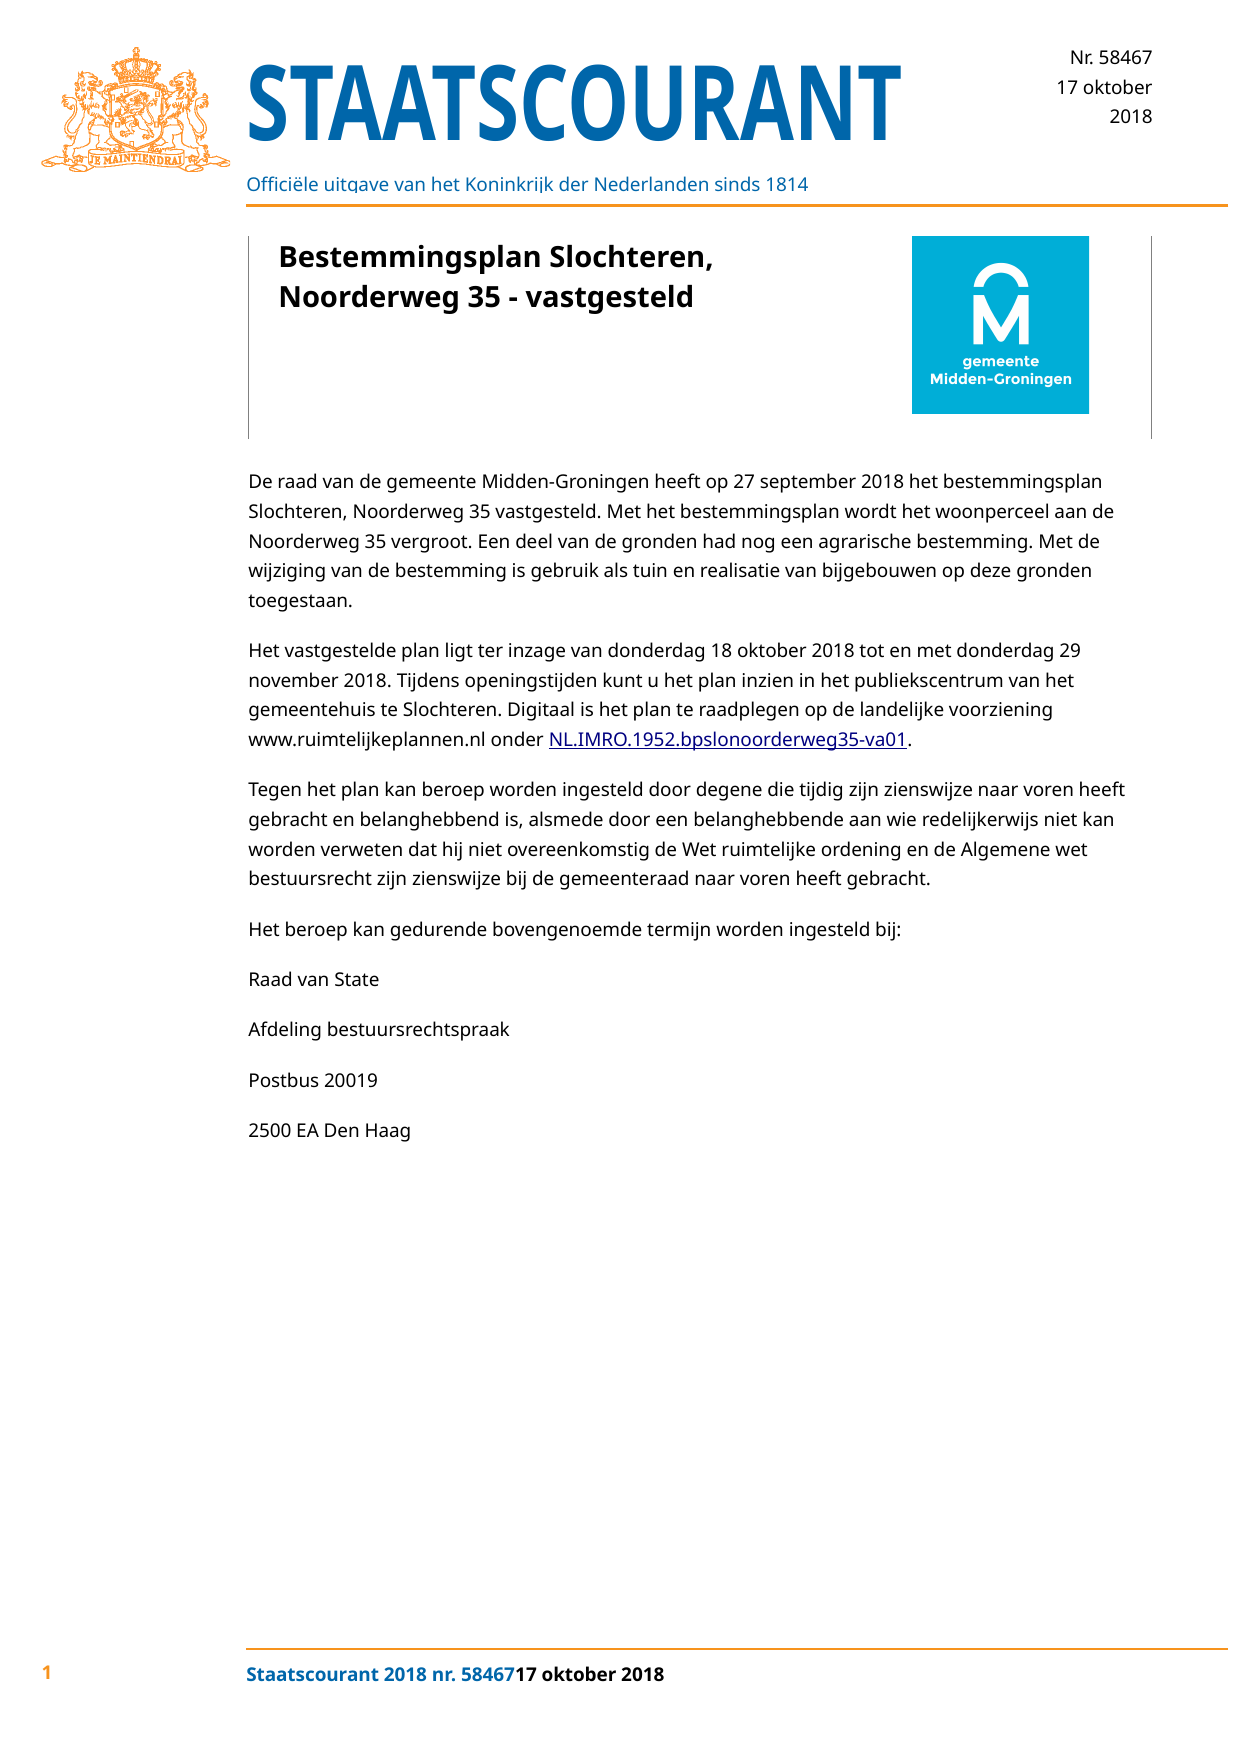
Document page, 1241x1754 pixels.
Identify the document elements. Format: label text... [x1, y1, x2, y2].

picture [974, 296, 1028, 344]
picture [975, 264, 1027, 286]
text Postbus 20019 [248, 1067, 1152, 1093]
picture [41, 47, 231, 172]
picture [983, 359, 989, 366]
text Raad van State [248, 966, 1152, 992]
picture [1046, 377, 1052, 385]
text Het beroep kan gedurende bovengenoemde termijn worden ingesteld bij: [248, 916, 1152, 941]
text De raad van de gemeente Midden-Groningen heeft op 27 september 2018 het bestemmingsplan Slochteren, Noorderweg 35 vastgesteld. Met het bestemmingsplan wordt het woonperceel aan de Noorderweg 35 vergroot. Een deel van de gronden had nog een agrarische bestemming. Met de wijziging van de bestemming is gebruik als tuin en realisatie van bijgebouwen op deze gronden toegestaan. [248, 469, 1152, 613]
table_header [850, 236, 912, 413]
text Afdeling bestuursrechtspraak [248, 1017, 1152, 1042]
text 2500 EA Den Haag [248, 1117, 1152, 1143]
text Het vastgestelde plan ligt ter inzage van donderdag 18 oktober 2018 tot en met donderdag 29 november 2018. Tijdens openingstijden kunt u het plan inzien in het publiekscentrum van het gemeentehuis te Slochteren. Digitaal is het plan te raadplegen op de landelijke voorziening www.ruimtelijkeplannen.nl onder NL.IMRO.1952.bpslonoorderweg35-va01. [248, 637, 1152, 752]
text Tegen het plan kan beroep worden ingesteld door degene die tijdig zijn zienswijze naar voren heeft gebracht en belanghebbend is, alsmede door een belanghebbende aan wie redelijkerwijs niet kan worden verweten dat hij niet overeenkomstig de Wet ruimtelijke ordening en de Algemene wet bestuursrecht zijn zienswijze bij de gemeenteraad naar voren heeft gebracht. [248, 777, 1152, 891]
table_header [850, 414, 1151, 439]
picture [932, 374, 942, 383]
picture [964, 359, 971, 368]
table_header [1090, 236, 1151, 413]
table_header Bestemmingsplan Slochteren, Noorderweg 35 - vastgesteld [249, 236, 850, 439]
